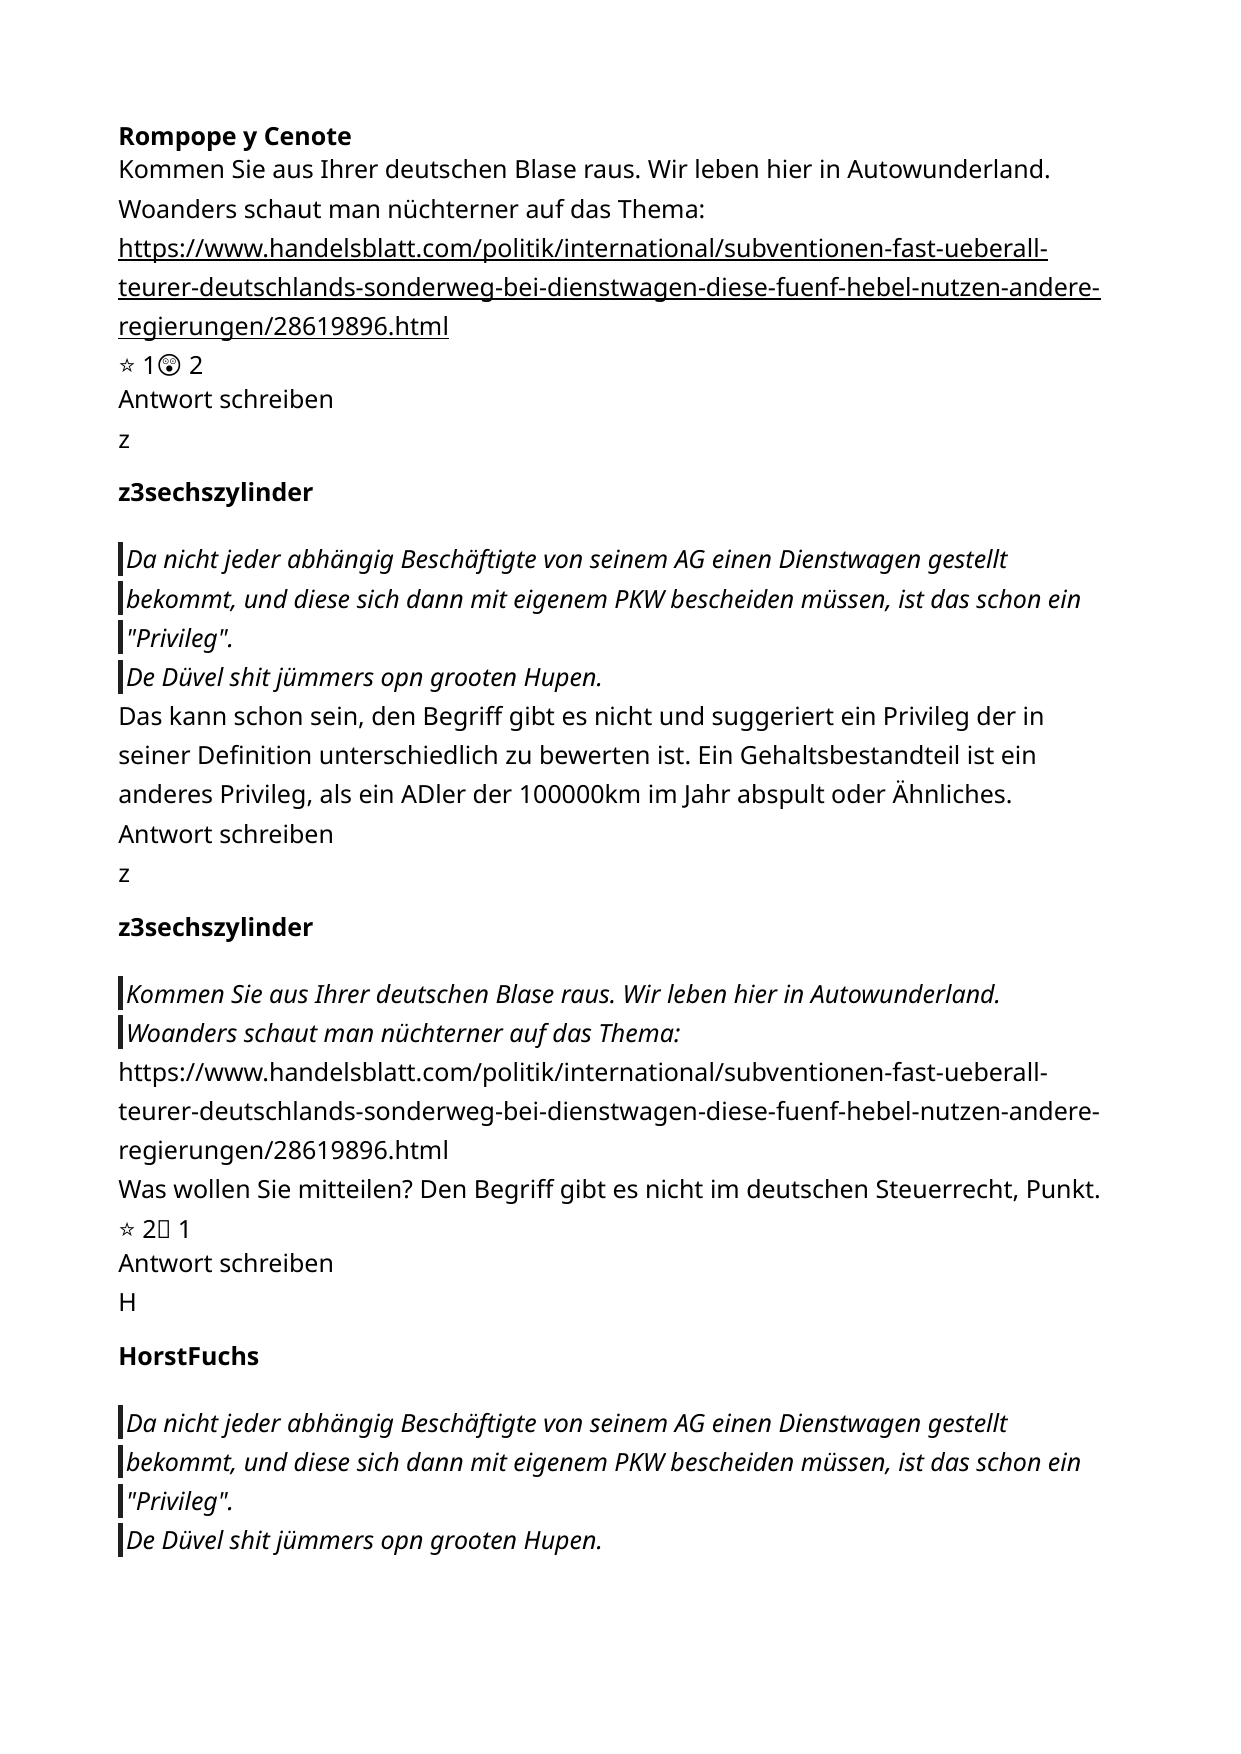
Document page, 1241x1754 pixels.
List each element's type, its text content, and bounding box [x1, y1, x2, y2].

subtitle HorstFuchs [118, 1338, 1122, 1372]
text Kommen Sie aus Ihrer deutschen Blase raus. Wir leben hier in Autowunderland. Woanders schaut man nüchterner auf das Thema: [118, 152, 1122, 225]
text De Düvel shit jümmers opn grooten Hupen. [118, 659, 1122, 694]
text Antwort schreiben [118, 1245, 1122, 1279]
text Kommen Sie aus Ihrer deutschen Blase raus. Wir leben hier in Autowunderland. Woanders schaut man nüchterner auf das Thema: [118, 976, 1122, 1049]
text z [118, 855, 1122, 889]
text Antwort schreiben [118, 816, 1122, 850]
text https://www.handelsblatt.com/politik/international/subventionen-fast-ueberall-teurer-deutschlands-sonderweg-bei-dienstwagen-diese-fuenf-hebel-nutzen-andere-regierungen/28619896.html [118, 231, 1122, 343]
text De Düvel shit jümmers opn grooten Hupen. [123, 1523, 1122, 1557]
text Da nicht jeder abhängig Beschäftigte von seinem AG einen Dienstwagen gestellt bekommt, und diese sich dann mit eigenem PKW bescheiden müssen, ist das schon ein "Privileg". [118, 1405, 1122, 1518]
text Das kann schon sein, den Begriff gibt es nicht und suggeriert ein Privileg der in seiner Definition unterschiedlich zu bewerten ist. Ein Gehaltsbestandteil ist ein anderes Privileg, als ein ADler der 100000km im Jahr abspult oder Ähnliches. [118, 699, 1122, 811]
text Antwort schreiben [118, 382, 1122, 416]
text ⭐️ 1😲 2 [118, 348, 1122, 382]
text z [118, 421, 1122, 455]
subtitle z3sechszylinder [118, 909, 1122, 943]
text Was wollen Sie mitteilen? Den Begriff gibt es nicht im deutschen Steuerrecht, Punkt. [118, 1172, 1122, 1206]
subtitle z3sechszylinder [118, 475, 1122, 509]
text Da nicht jeder abhängig Beschäftigte von seinem AG einen Dienstwagen gestellt bekommt, und diese sich dann mit eigenem PKW bescheiden müssen, ist das schon ein "Privileg". [118, 542, 1122, 654]
subtitle Rompope y Cenote [118, 118, 1122, 152]
text ⭐️ 2🙁 1 [118, 1211, 1122, 1245]
text https://www.handelsblatt.com/politik/international/subventionen-fast-ueberall-teurer-deutschlands-sonderweg-bei-dienstwagen-diese-fuenf-hebel-nutzen-andere-regierungen/28619896.html [118, 1054, 1122, 1167]
text H [118, 1284, 1122, 1318]
